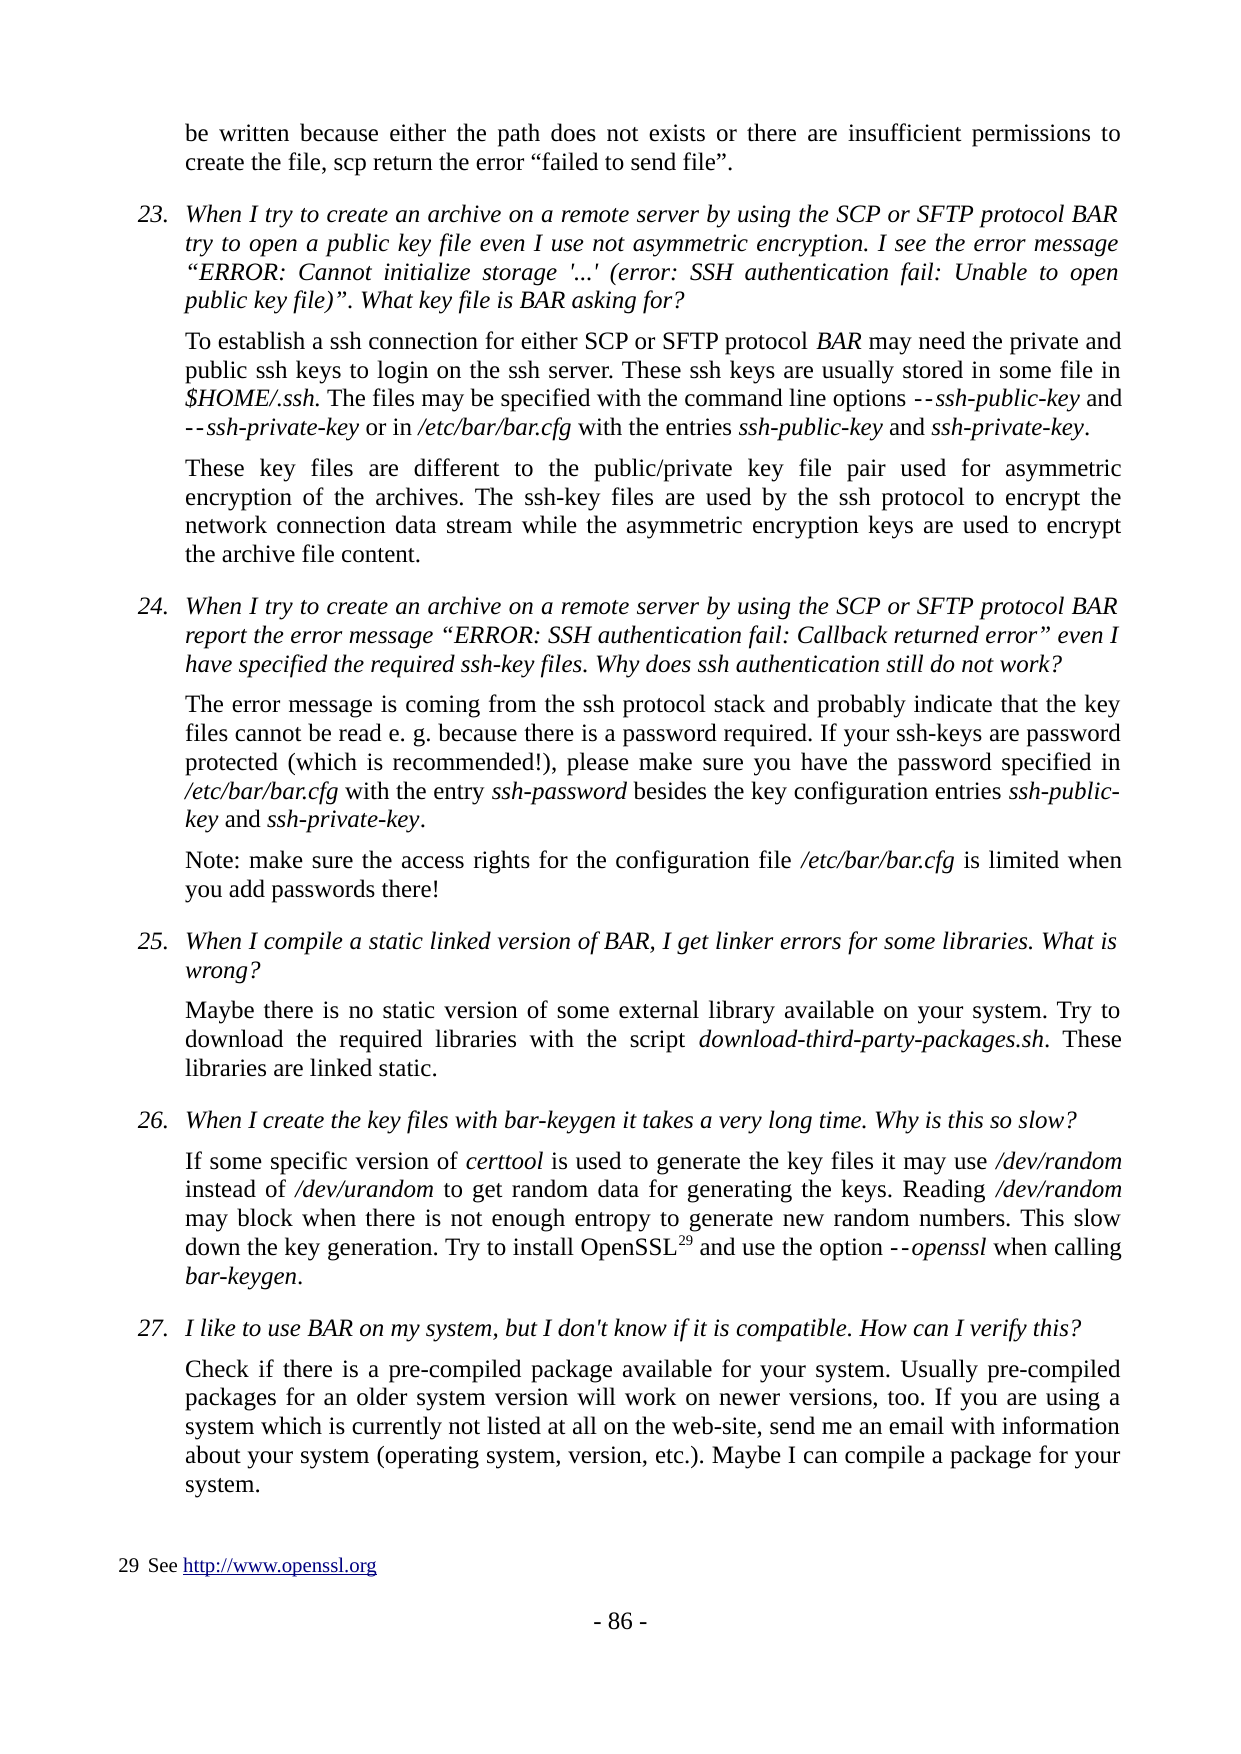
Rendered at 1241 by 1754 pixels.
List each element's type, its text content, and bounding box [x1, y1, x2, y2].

text Check if there is a pre-compiled package available for your system. Usually pre-compiled packages for an older system version will work on newer versions, too. If you are using a system which is currently not listed at all on the web-site, send me an email with information about your system (operating system, version, etc.). Maybe I can compile a package for your system. [185, 1354, 1122, 1497]
text If some specific version of certtool is used to generate the key files it may use /dev/random instead of /dev/urandom to get random data for generating the keys. Reading /dev/random may block when there is not enough entropy to generate new random numbers. This slow down the key generation. Try to install OpenSSL and use the option ‑‑openssl when calling bar-keygen. [185, 1146, 1122, 1289]
text See http://www.openssl.org [118, 1553, 1122, 1577]
text be written because either the path does not exists or there are insufficient permissions to create the file, scp return the error “failed to send file”. [185, 118, 1122, 176]
list When I create the key files with bar-keygen it takes a very long time. Why is this so slow? [138, 1105, 1122, 1134]
text Note: make sure the access rights for the configuration file /etc/bar/bar.cfg is limited when you add passwords there! [185, 845, 1122, 902]
list When I compile a static linked version of BAR, I get linker errors for some libraries. What is wrong? [138, 926, 1122, 984]
list When I try to create an archive on a remote server by using the SCP or SFTP protocol BAR try to open a public key file even I use not asymmetric encryption. I see the error message “ERROR: Cannot initialize storage '...' (error: SSH authentication fail: Unable to open public key file)”. What key file is BAR asking for? [138, 199, 1122, 314]
list I like to use BAR on my system, but I don't know if it is compatible. How can I verify this? [138, 1313, 1122, 1342]
list When I try to create an archive on a remote server by using the SCP or SFTP protocol BAR report the error message “ERROR: SSH authentication fail: Callback returned error” even I have specified the required ssh-key files. Why does ssh authentication still do not work? [138, 591, 1122, 678]
text To establish a ssh connection for either SCP or SFTP protocol BAR may need the private and public ssh keys to login on the ssh server. These ssh keys are usually stored in some file in $HOME/.ssh. The files may be specified with the command line options ‑‑ssh-public-key and ‑‑ssh-private-key or in /etc/bar/bar.cfg with the entries ssh-public-key and ssh-private-key. [185, 326, 1122, 441]
text Maybe there is no static version of some external library available on your system. Try to download the required libraries with the script download-third-party-packages.sh. These libraries are linked static. [185, 995, 1122, 1082]
text These key files are different to the public/private key file pair used for asymmetric encryption of the archives. The ssh-key files are used by the ssh protocol to encrypt the network connection data stream while the asymmetric encryption keys are used to encrypt the archive file content. [185, 453, 1122, 568]
text The error message is coming from the ssh protocol stack and probably indicate that the key files cannot be read e. g. because there is a password required. If your ssh-keys are password protected (which is recommended!), please make sure you have the password specified in /etc/bar/bar.cfg with the entry ssh-password besides the key configuration entries ssh-public-key and ssh-private-key. [185, 689, 1122, 833]
